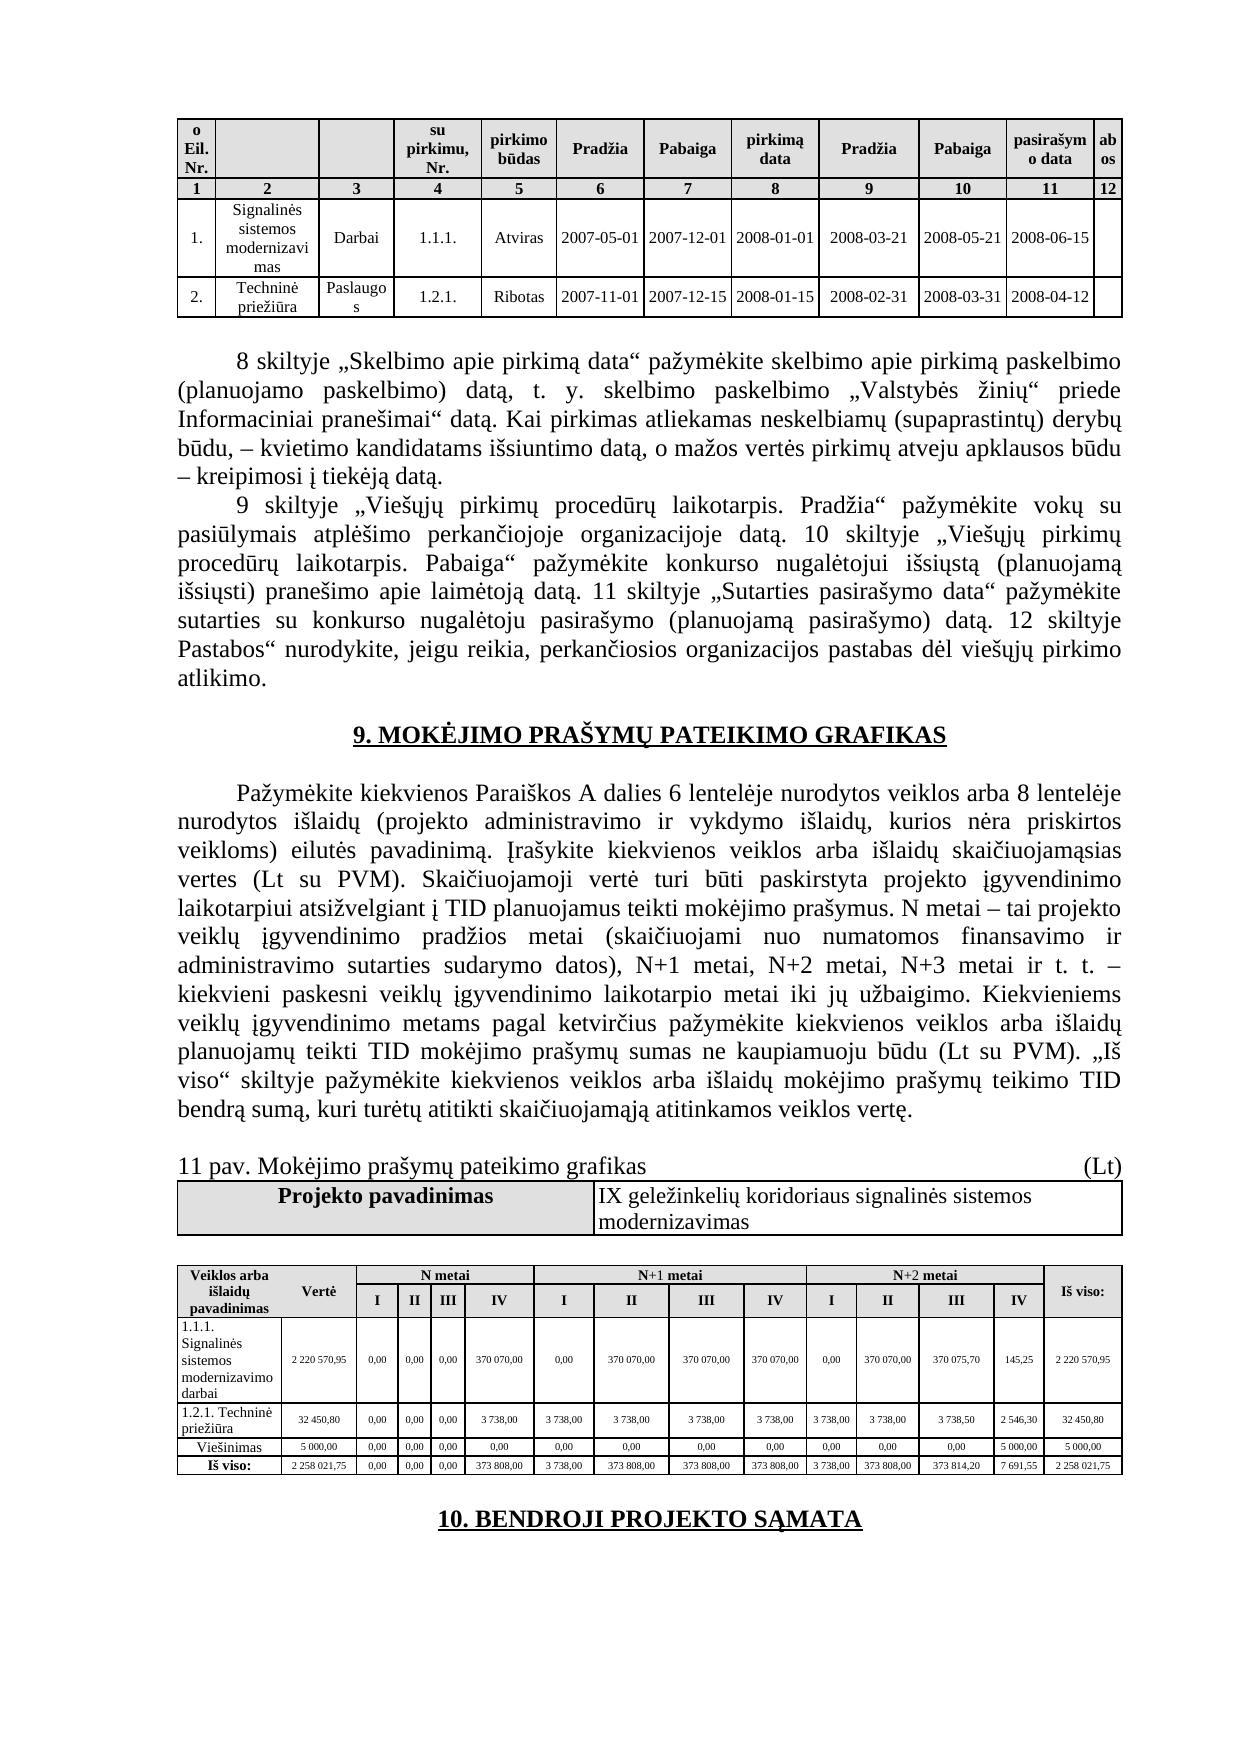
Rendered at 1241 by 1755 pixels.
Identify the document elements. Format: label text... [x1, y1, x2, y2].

table_cell 373 808,00 [466, 1457, 533, 1474]
table_cell 2007-12-01 [645, 200, 731, 276]
table_cell 0,00 [745, 1439, 806, 1455]
table_cell 3 738,50 [920, 1404, 993, 1437]
table_cell 5 000,00 [1045, 1439, 1121, 1455]
table_cell 8 [732, 179, 818, 198]
table_cell II [595, 1285, 668, 1317]
table_cell 7 691,55 [995, 1457, 1043, 1474]
table_cell 370 070,00 [745, 1318, 806, 1402]
text 11 pav. Mokėjimo prašymų pateikimo grafikas (Lt) [177, 1151, 1122, 1180]
table_cell Atviras [482, 200, 556, 276]
table_cell 2008-02-31 [820, 278, 918, 316]
text 8 skiltyje „Skelbimo apie pirkimą data“ pažymėkite skelbimo apie pirkimą paskelbimo (planuojamo paskelbimo) datą, t. y. skelbimo paskelbimo „Valstybės žinių“ priede Informaciniai pranešimai“ datą. Kai pirkimas atliekamas neskelbiamų (supaprastintų) derybų būdu, – kvietimo kandidatams išsiuntimo datą, o mažos vertės pirkimų atveju apklausos būdu – kreipimosi į tiekėją datą. [177, 346, 1122, 490]
table_cell 2008-03-21 [820, 200, 918, 276]
table_cell Darbai [320, 200, 393, 276]
table_cell II [399, 1285, 430, 1317]
table_header [216, 120, 318, 177]
table_cell 373 808,00 [857, 1457, 918, 1474]
table_cell 145,25 [995, 1318, 1043, 1402]
table_cell 2. [178, 278, 215, 316]
table_cell 2008-01-15 [732, 278, 818, 316]
table_cell 2 258 021,75 [282, 1457, 356, 1474]
table_cell 2 [216, 179, 318, 198]
table_cell 0,00 [399, 1439, 430, 1455]
table_cell 0,00 [399, 1404, 430, 1437]
table_cell 0,00 [357, 1457, 397, 1474]
table_cell 3 738,00 [670, 1404, 743, 1437]
table_cell IV [745, 1285, 806, 1317]
table_cell I [357, 1285, 397, 1317]
table_cell 1.2.1. [395, 278, 481, 316]
table_cell 373 814,20 [920, 1457, 993, 1474]
table_header IX geležinkelių koridoriaus signalinės sistemos modernizavimas [595, 1182, 1121, 1234]
table_cell 370 070,00 [466, 1318, 533, 1402]
table_header su pirkimu, Nr. [395, 120, 481, 177]
table_cell 370 075,70 [920, 1318, 993, 1402]
table_cell 373 808,00 [595, 1457, 668, 1474]
table_cell 0,00 [535, 1439, 593, 1455]
table_header Iš viso: [1045, 1266, 1121, 1317]
table_cell 2007-12-15 [645, 278, 731, 316]
table_cell Iš viso: [178, 1457, 281, 1474]
table_cell 370 070,00 [857, 1318, 918, 1402]
table_cell 2 258 021,75 [1045, 1457, 1121, 1474]
table_cell 32 450,80 [282, 1404, 356, 1437]
table_cell 373 808,00 [670, 1457, 743, 1474]
table_cell 7 [645, 179, 731, 198]
table_header pirkimą data [732, 120, 818, 177]
table_cell 10 [920, 179, 1006, 198]
table_cell [1095, 200, 1121, 276]
table_cell 3 738,00 [595, 1404, 668, 1437]
text 9 skiltyje „Viešųjų pirkimų procedūrų laikotarpis. Pradžia“ pažymėkite vokų su pasiūlymais atplėšimo perkančiojoje organizacijoje datą. 10 skiltyje „Viešųjų pirkimų procedūrų laikotarpis. Pabaiga“ pažymėkite konkurso nugalėtojui išsiųstą (planuojamą išsiųsti) pranešimo apie laimėtoją datą. 11 skiltyje „Sutarties pasirašymo data“ pažymėkite sutarties su konkurso nugalėtoju pasirašymo (planuojamą pasirašymo) datą. 12 skiltyje Pastabos“ nurodykite, jeigu reikia, perkančiosios organizacijos pastabas dėl viešųjų pirkimo atlikimo. [177, 490, 1122, 691]
table_cell 0,00 [399, 1318, 430, 1402]
table_cell Pabaiga [645, 120, 731, 177]
table_cell 3 738,00 [745, 1404, 806, 1437]
table_cell 3 738,00 [807, 1457, 856, 1474]
table_cell 2 546,30 [995, 1404, 1043, 1437]
table_cell 2008-03-31 [920, 278, 1006, 316]
table_cell Ribotas [482, 278, 556, 316]
table_header Vertė [281, 1266, 356, 1317]
table_cell 373 808,00 [745, 1457, 806, 1474]
table_cell 2 220 570,95 [282, 1318, 356, 1402]
table_cell 3 738,00 [807, 1404, 856, 1437]
table_cell I [807, 1285, 856, 1317]
table_cell 2 220 570,95 [1045, 1318, 1121, 1402]
table_cell 0,00 [399, 1457, 430, 1474]
table_cell Signalinės sistemos modernizavimas [216, 200, 318, 276]
table_cell III [432, 1285, 464, 1317]
table_cell 370 070,00 [595, 1318, 668, 1402]
table_cell 2007-11-01 [557, 278, 643, 316]
table_cell 0,00 [357, 1318, 397, 1402]
table_cell 2008-04-12 [1007, 278, 1093, 316]
table_cell 1.1.1. Signalinės sistemos modernizavimo darbai [178, 1318, 281, 1402]
table_cell 0,00 [535, 1318, 593, 1402]
table_cell 0,00 [432, 1404, 464, 1437]
table_cell 0,00 [670, 1439, 743, 1455]
table_cell 1. [178, 200, 215, 276]
table_cell 1.2.1. Techninė priežiūra [178, 1404, 281, 1437]
table_header pasirašymo data [1007, 120, 1093, 177]
text Pažymėkite kiekvienos Paraiškos A dalies 6 lentelėje nurodytos veiklos arba 8 lentelėje nurodytos išlaidų (projekto administravimo ir vykdymo išlaidų, kurios nėra priskirtos veikloms) eilutės pavadinimą. Įrašykite kiekvienos veiklos arba išlaidų skaičiuojamąsias vertes (Lt su PVM). Skaičiuojamoji vertė turi būti paskirstyta projekto įgyvendinimo laikotarpiui atsižvelgiant į TID planuojamus teikti mokėjimo prašymus. N metai – tai projekto veiklų įgyvendinimo pradžios metai (skaičiuojami nuo numatomos finansavimo ir administravimo sutarties sudarymo datos), N+1 metai, N+2 metai, N+3 metai ir t. t. – kiekvieni paskesni veiklų įgyvendinimo laikotarpio metai iki jų užbaigimo. Kiekvieniems veiklų įgyvendinimo metams pagal ketvirčius pažymėkite kiekvienos veiklos arba išlaidų planuojamų teikti TID mokėjimo prašymų sumas ne kaupiamuoju būdu (Lt su PVM). „Iš viso“ skiltyje pažymėkite kiekvienos veiklos arba išlaidų mokėjimo prašymų teikimo TID bendrą sumą, kuri turėtų atitikti skaičiuojamąją atitinkamos veiklos vertę. [177, 778, 1122, 1123]
table_cell 12 [1095, 179, 1121, 198]
table_cell Paslaugos [320, 278, 393, 316]
table_cell 370 070,00 [670, 1318, 743, 1402]
table_cell 2008-06-15 [1007, 200, 1093, 276]
table_cell 32 450,80 [1045, 1404, 1121, 1437]
table_cell III [920, 1285, 993, 1317]
table_header N metai [357, 1266, 533, 1283]
table_cell Viešinimas [178, 1439, 281, 1455]
table_cell Pabaiga [920, 120, 1006, 177]
table_cell III [670, 1285, 743, 1317]
table_header Projekto pavadinimas [178, 1182, 593, 1234]
table_cell 1.1.1. [395, 200, 481, 276]
table_cell 5 000,00 [282, 1439, 356, 1455]
table_cell 0,00 [920, 1439, 993, 1455]
text 10. BENDROJI PROJEKTO SĄMATA [177, 1504, 1122, 1533]
table_header Veiklos arba išlaidų pavadinimas [178, 1266, 281, 1317]
table_cell 3 738,00 [535, 1457, 593, 1474]
table_cell 0,00 [807, 1318, 856, 1402]
table_cell 3 [320, 179, 393, 198]
table_header abos [1095, 120, 1121, 177]
table_cell 3 738,00 [535, 1404, 593, 1437]
table_cell IV [995, 1285, 1043, 1317]
table_cell 0,00 [807, 1439, 856, 1455]
table_header [320, 120, 393, 177]
table_header N+1 metai [535, 1266, 806, 1283]
table_cell 0,00 [432, 1439, 464, 1455]
table_cell 0,00 [357, 1439, 397, 1455]
table_cell 0,00 [357, 1404, 397, 1437]
table_cell 0,00 [432, 1457, 464, 1474]
table_cell 4 [395, 179, 481, 198]
table_cell Techninė priežiūra [216, 278, 318, 316]
table_cell IV [466, 1285, 533, 1317]
table_cell 0,00 [595, 1439, 668, 1455]
table_cell 11 [1007, 179, 1093, 198]
table_cell II [857, 1285, 918, 1317]
table_cell 0,00 [857, 1439, 918, 1455]
text 9. MOKĖJIMO PRAŠYMŲ PATEIKIMO GRAFIKAS [177, 720, 1122, 749]
table_cell 5 [482, 179, 556, 198]
table_cell [1095, 278, 1121, 316]
table_header o Eil. Nr. [178, 120, 215, 177]
table_cell 2008-01-01 [732, 200, 818, 276]
table_cell 5 000,00 [995, 1439, 1043, 1455]
table_cell Pradžia [557, 120, 643, 177]
table_cell 9 [820, 179, 918, 198]
table_cell 3 738,00 [857, 1404, 918, 1437]
table_cell 2007-05-01 [557, 200, 643, 276]
table_header pirkimo būdas [482, 120, 556, 177]
table_header N+2 metai [807, 1266, 1043, 1283]
table_cell 1 [178, 179, 215, 198]
table_cell 0,00 [466, 1439, 533, 1455]
table_cell 0,00 [432, 1318, 464, 1402]
table_cell Pradžia [820, 120, 918, 177]
table_cell I [535, 1285, 593, 1317]
table_cell 6 [557, 179, 643, 198]
table_cell 2008-05-21 [920, 200, 1006, 276]
table_cell 3 738,00 [466, 1404, 533, 1437]
